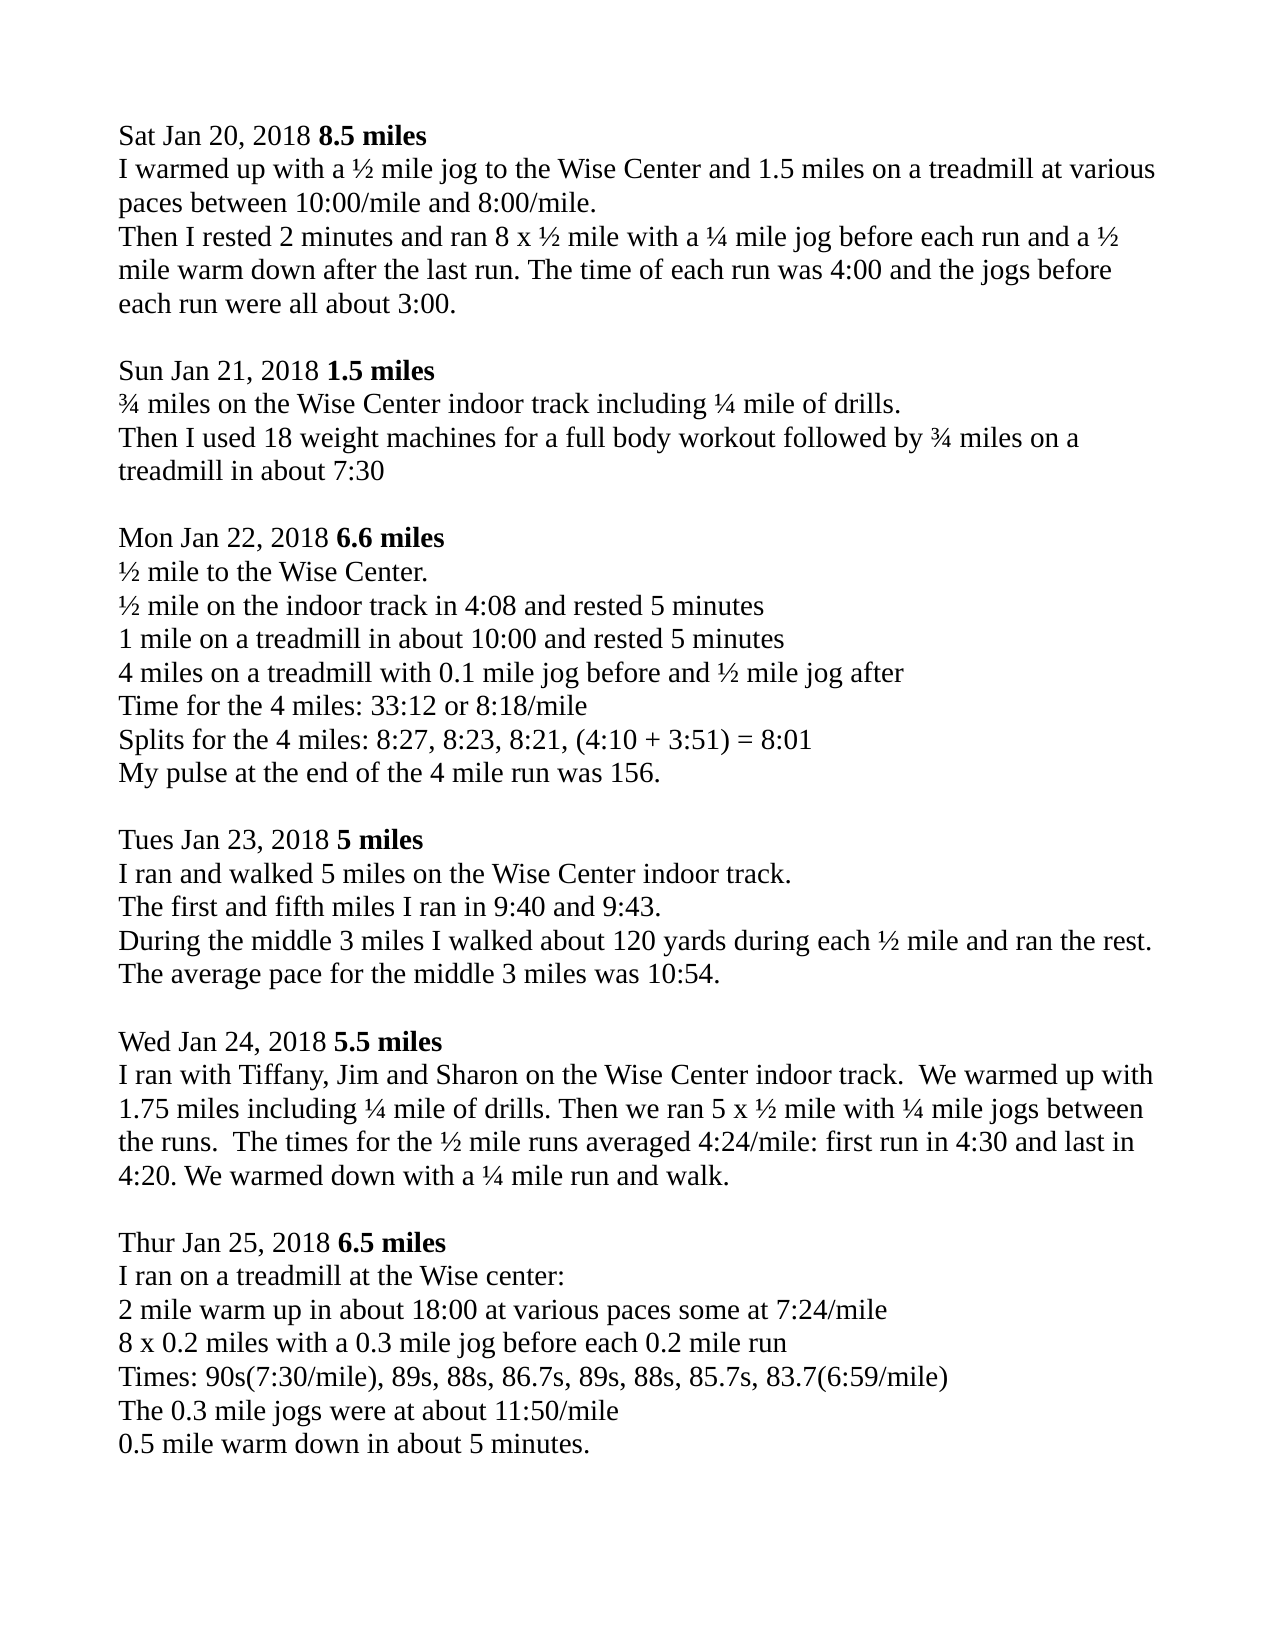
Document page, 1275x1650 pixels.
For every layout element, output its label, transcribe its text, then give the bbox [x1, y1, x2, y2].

text My pulse at the end of the 4 mile run was 156. [118, 755, 1161, 789]
text 4 miles on a treadmill with 0.1 mile jog before and ½ mile jog after [118, 655, 1161, 688]
text Wed Jan 24, 2018 5.5 miles [118, 1024, 1161, 1057]
text Tues Jan 23, 2018 5 miles [118, 822, 1161, 856]
text Time for the 4 miles: 33:12 or 8:18/mile [118, 688, 1161, 722]
text Sat Jan 20, 2018 8.5 miles [118, 118, 1161, 152]
text 0.5 mile warm down in about 5 minutes. [118, 1426, 1161, 1460]
text 2 mile warm up in about 18:00 at various paces some at 7:24/mile [118, 1292, 1161, 1326]
text ½ mile to the Wise Center. [118, 554, 1161, 588]
text Splits for the 4 miles: 8:27, 8:23, 8:21, (4:10 + 3:51) = 8:01 [118, 722, 1161, 755]
text I ran and walked 5 miles on the Wise Center indoor track. [118, 856, 1161, 889]
text During the middle 3 miles I walked about 120 yards during each ½ mile and ran the rest. The average pace for the middle 3 miles was 10:54. [118, 923, 1161, 990]
text Times: 90s(7:30/mile), 89s, 88s, 86.7s, 89s, 88s, 85.7s, 83.7(6:59/mile) [118, 1359, 1161, 1393]
text ¾ miles on the Wise Center indoor track including ¼ mile of drills. [118, 386, 1161, 420]
text I ran with Tiffany, Jim and Sharon on the Wise Center indoor track. We warmed up with 1.75 miles including ¼ mile of drills. Then we ran 5 x ½ mile with ¼ mile jogs between the runs. The times for the ½ mile runs averaged 4:24/mile: first run in 4:30 and last in 4:20. We warmed down with a ¼ mile run and walk. [118, 1057, 1161, 1191]
text ½ mile on the indoor track in 4:08 and rested 5 minutes [118, 588, 1161, 621]
text Thur Jan 25, 2018 6.5 miles [118, 1225, 1161, 1258]
text I ran on a treadmill at the Wise center: [118, 1258, 1161, 1292]
text The first and fifth miles I ran in 9:40 and 9:43. [118, 889, 1161, 923]
text Sun Jan 21, 2018 1.5 miles [118, 353, 1161, 386]
text Then I rested 2 minutes and ran 8 x ½ mile with a ¼ mile jog before each run and a ½ mile warm down after the last run. The time of each run was 4:00 and the jogs before each run were all about 3:00. [118, 219, 1161, 319]
text Mon Jan 22, 2018 6.6 miles [118, 521, 1161, 554]
text 1 mile on a treadmill in about 10:00 and rested 5 minutes [118, 621, 1161, 655]
text Then I used 18 weight machines for a full body workout followed by ¾ miles on a treadmill in about 7:30 [118, 420, 1161, 487]
text I warmed up with a ½ mile jog to the Wise Center and 1.5 miles on a treadmill at various paces between 10:00/mile and 8:00/mile. [118, 152, 1161, 219]
text The 0.3 mile jogs were at about 11:50/mile [118, 1393, 1161, 1426]
text 8 x 0.2 miles with a 0.3 mile jog before each 0.2 mile run [118, 1326, 1161, 1359]
